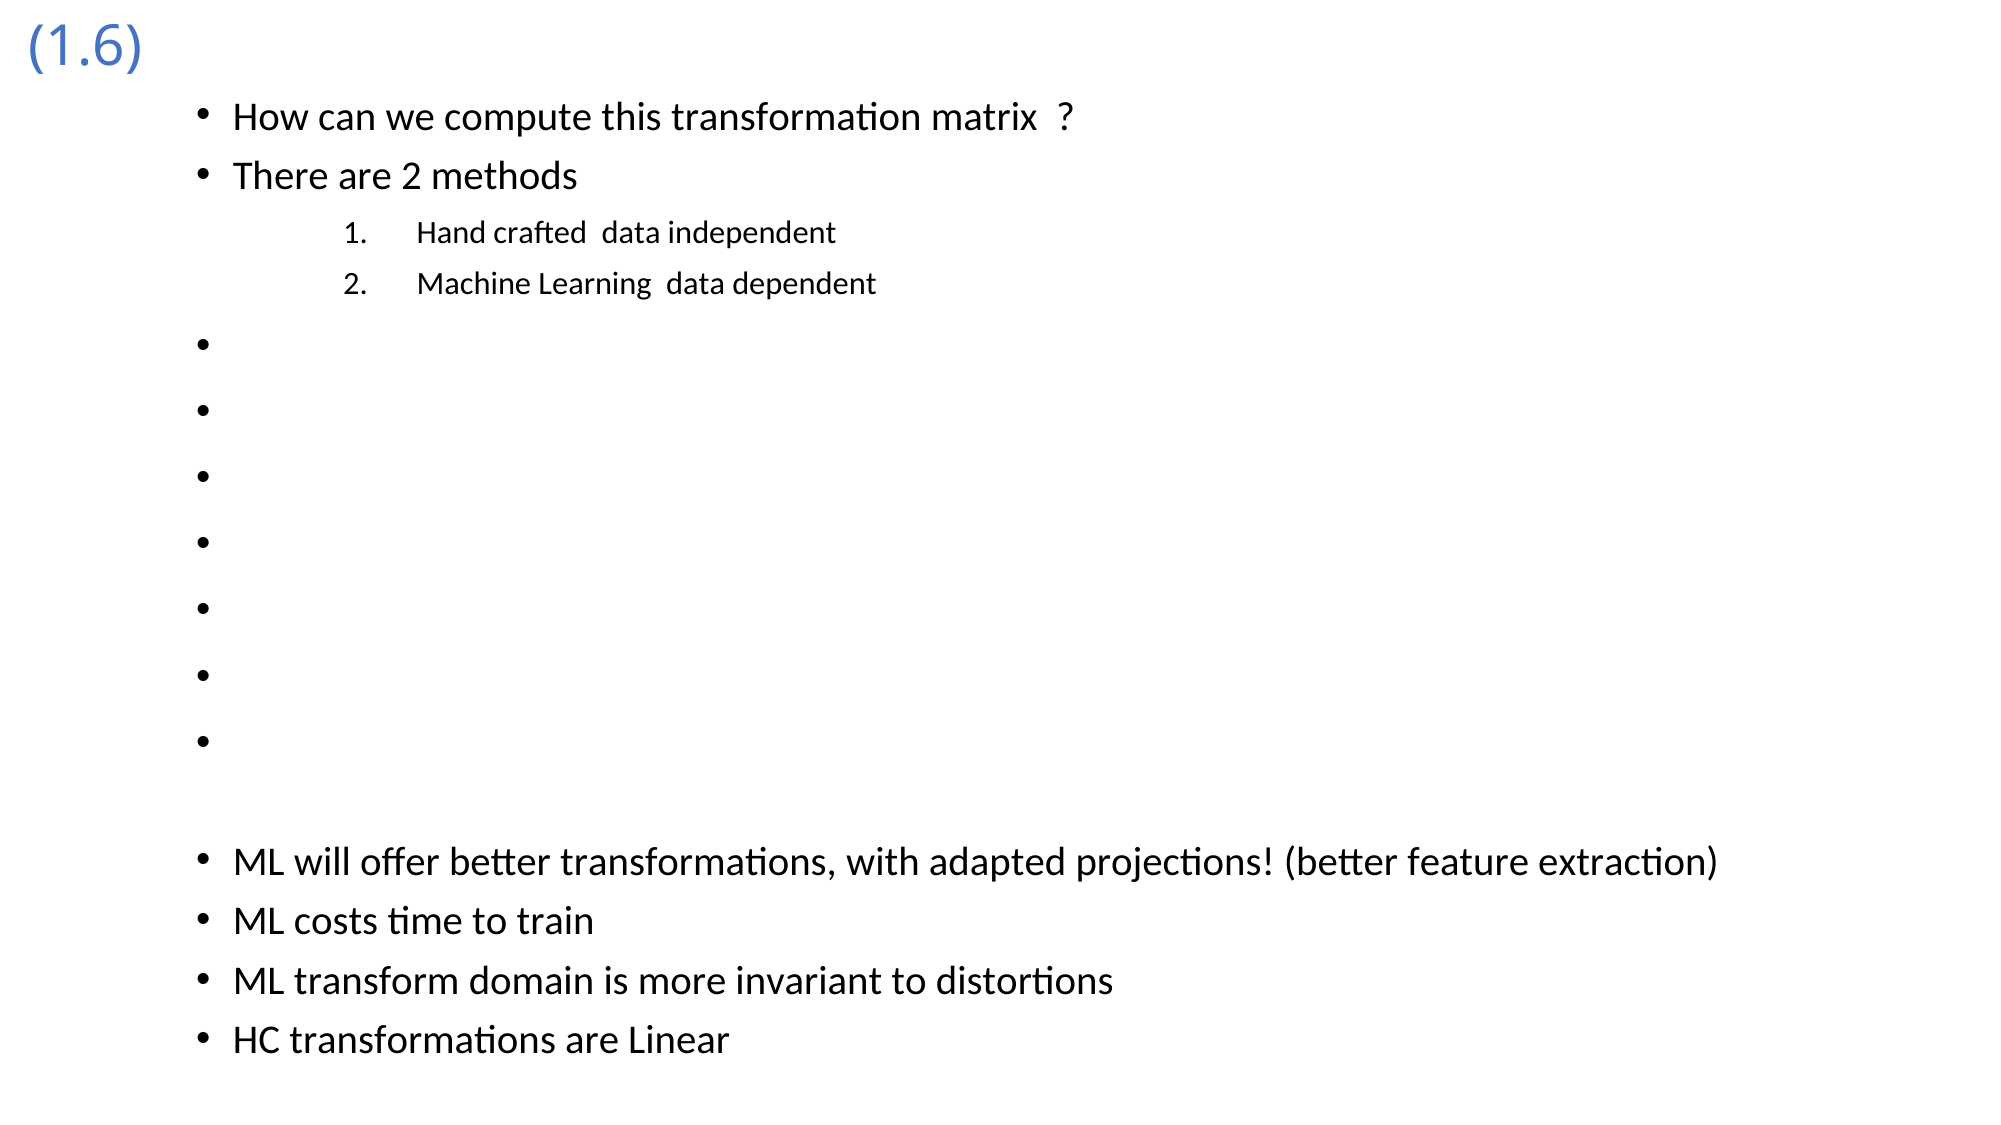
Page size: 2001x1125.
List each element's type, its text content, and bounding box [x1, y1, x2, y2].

title (1.6) [13, 9, 160, 92]
text_box How can we compute this transformation matrix ? There are 2 methods Hand crafted data independent Machine Learning data dependent ML will offer better transformations, with adapted projections! (better feature extraction) ML costs time to train ML transform domain is more invariant to distortions HC transformations are Linear [181, 91, 1819, 1071]
